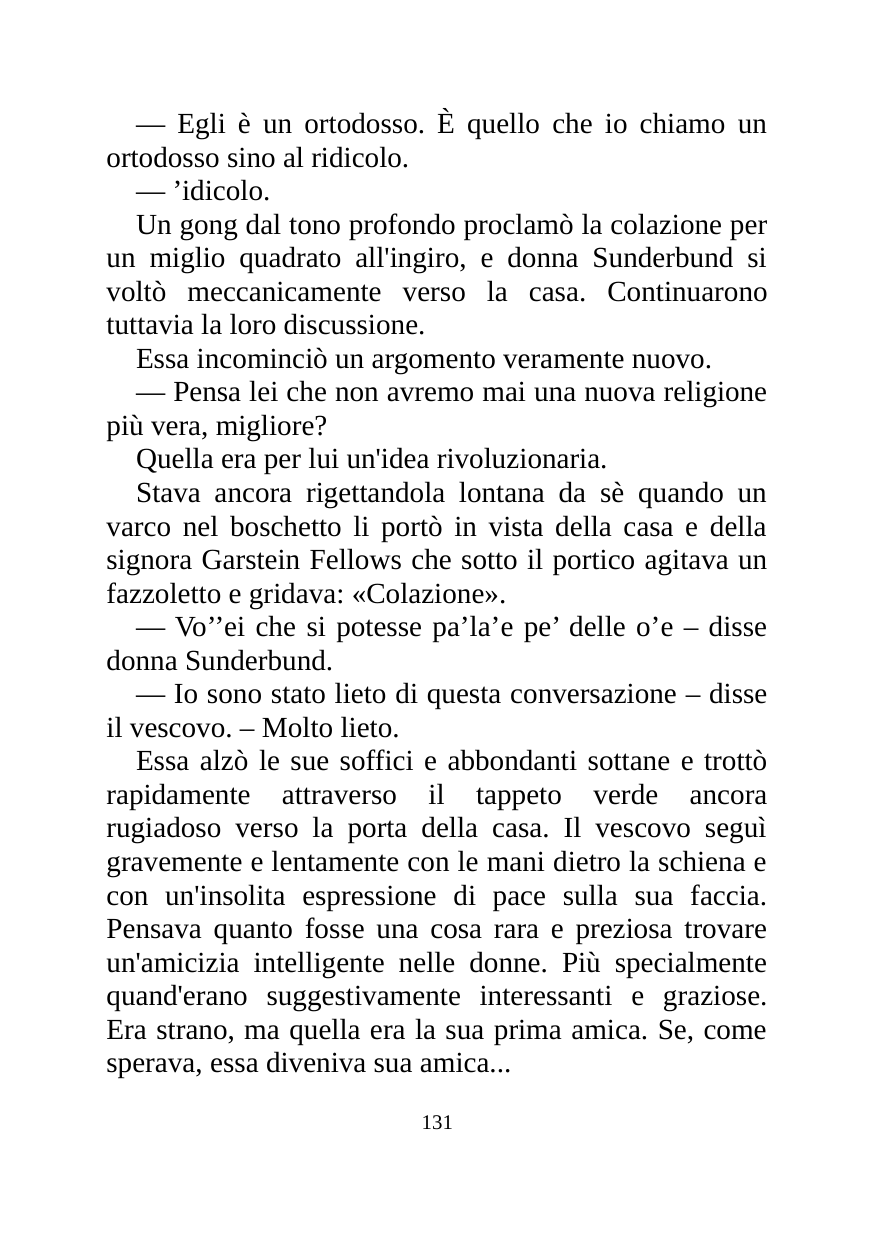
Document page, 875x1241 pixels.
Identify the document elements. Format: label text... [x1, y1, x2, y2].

text — Vo’’ei che si potesse pa’la’e pe’ delle o’e – disse donna Sunderbund. [106, 609, 768, 676]
text Un gong dal tono profondo proclamò la colazione per un miglio quadrato all'ingiro, e donna Sunderbund si voltò meccanicamente verso la casa. Continuarono tuttavia la loro discussione. [106, 207, 768, 341]
text Essa alzò le sue soffici e abbondanti sottane e trottò rapidamente attraverso il tappeto verde ancora rugiadoso verso la porta della casa. Il vescovo seguì gravemente e lentamente con le mani dietro la schiena e con un'insolita espressione di pace sulla sua faccia. Pensava quanto fosse una cosa rara e preziosa trovare un'amicizia intelligente nelle donne. Più specialmente quand'erano suggestivamente interessanti e graziose. Era strano, ma quella era la sua prima amica. Se, come sperava, essa diveniva sua amica... [106, 743, 768, 1079]
text Quella era per lui un'idea rivoluzionaria. [106, 442, 768, 475]
text Essa incominciò un argomento veramente nuovo. [106, 341, 768, 374]
text — Pensa lei che non avremo mai una nuova religione più vera, migliore? [106, 374, 768, 442]
text Stava ancora rigettandola lontana da sè quando un varco nel boschetto li portò in vista della casa e della signora Garstein Fellows che sotto il portico agitava un fazzoletto e gridava: «Colazione». [106, 475, 768, 609]
text — ’idicolo. [106, 173, 768, 207]
text — Io sono stato lieto di questa conversazione – disse il vescovo. – Molto lieto. [106, 676, 768, 743]
text — Egli è un ortodosso. È quello che io chiamo un ortodosso sino al ridicolo. [106, 106, 768, 173]
